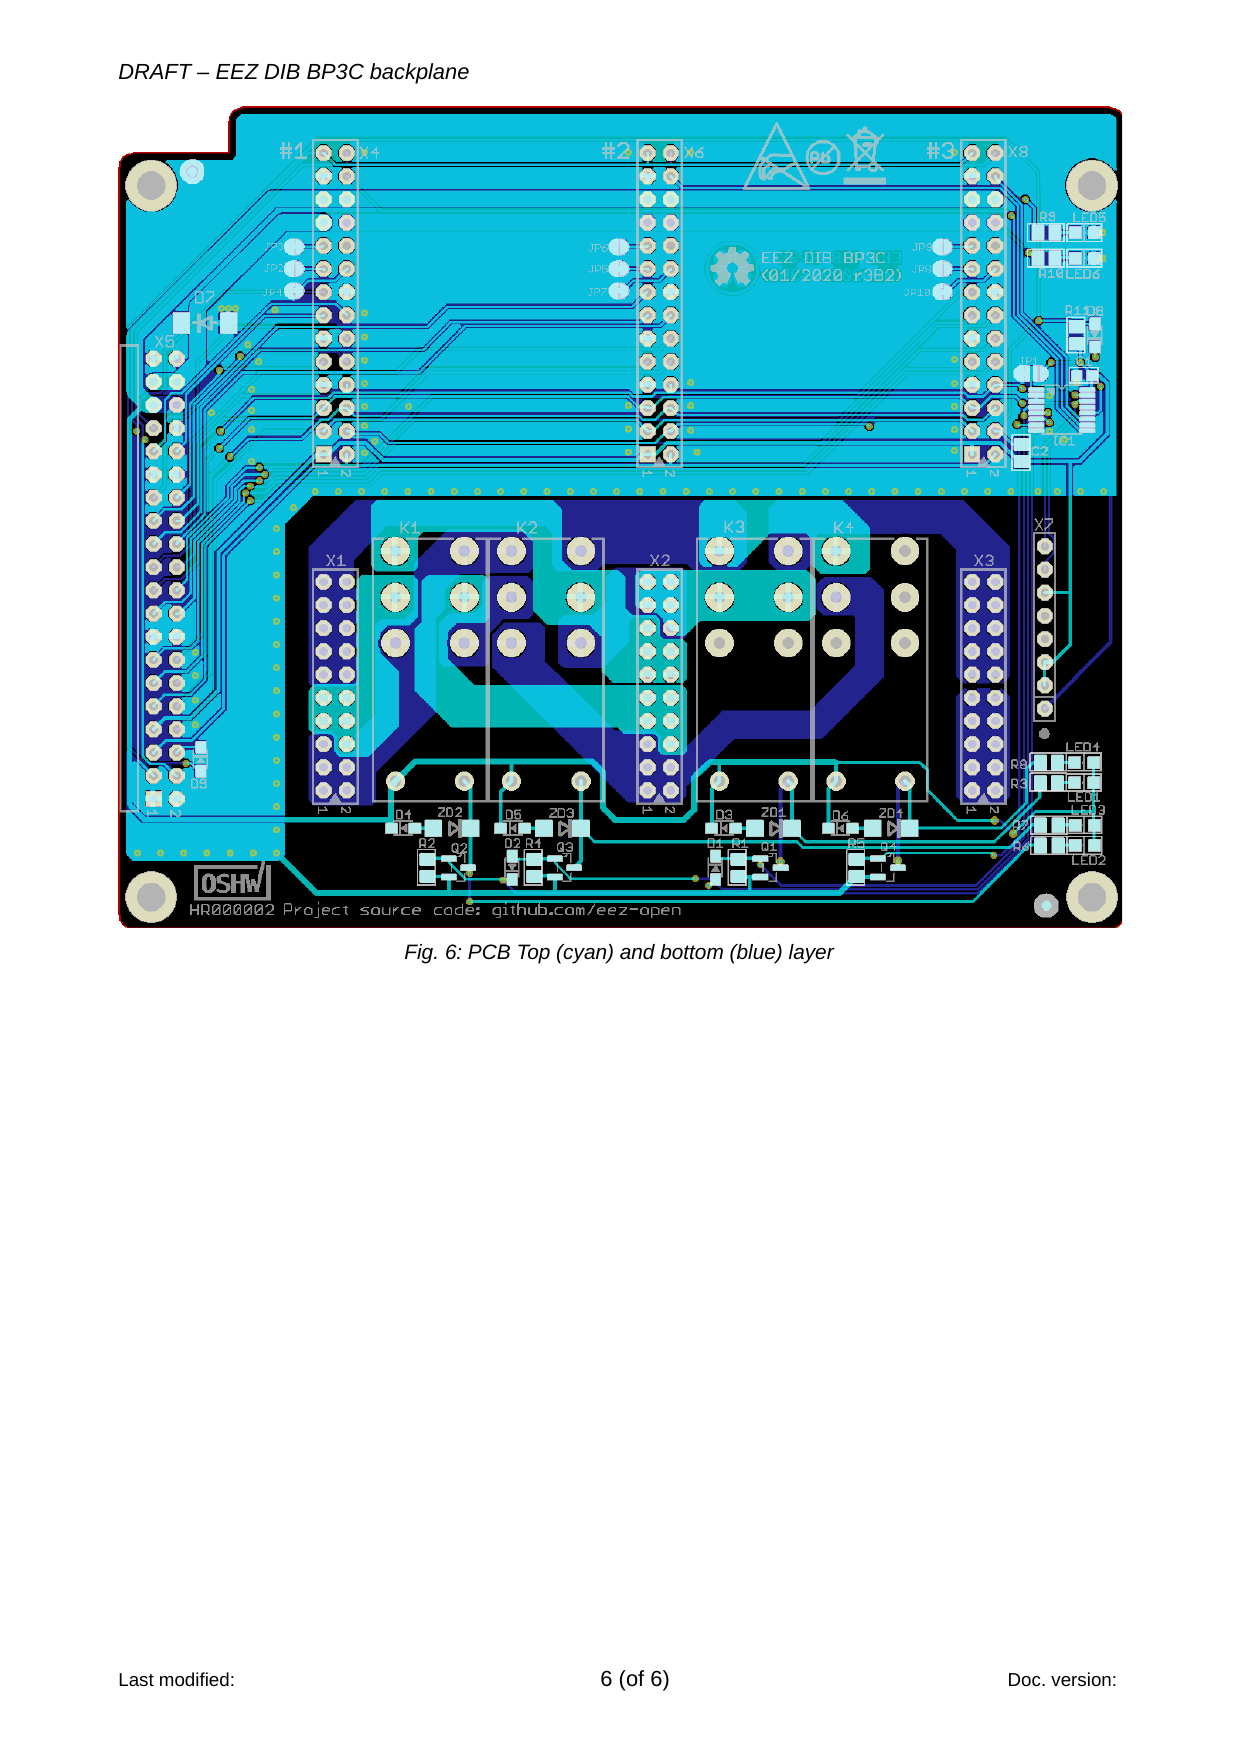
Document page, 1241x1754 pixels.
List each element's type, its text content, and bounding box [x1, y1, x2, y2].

picture [118, 106, 1123, 928]
text Fig. 6: PCB Top (cyan) and bottom (blue) layer [118, 928, 1122, 964]
